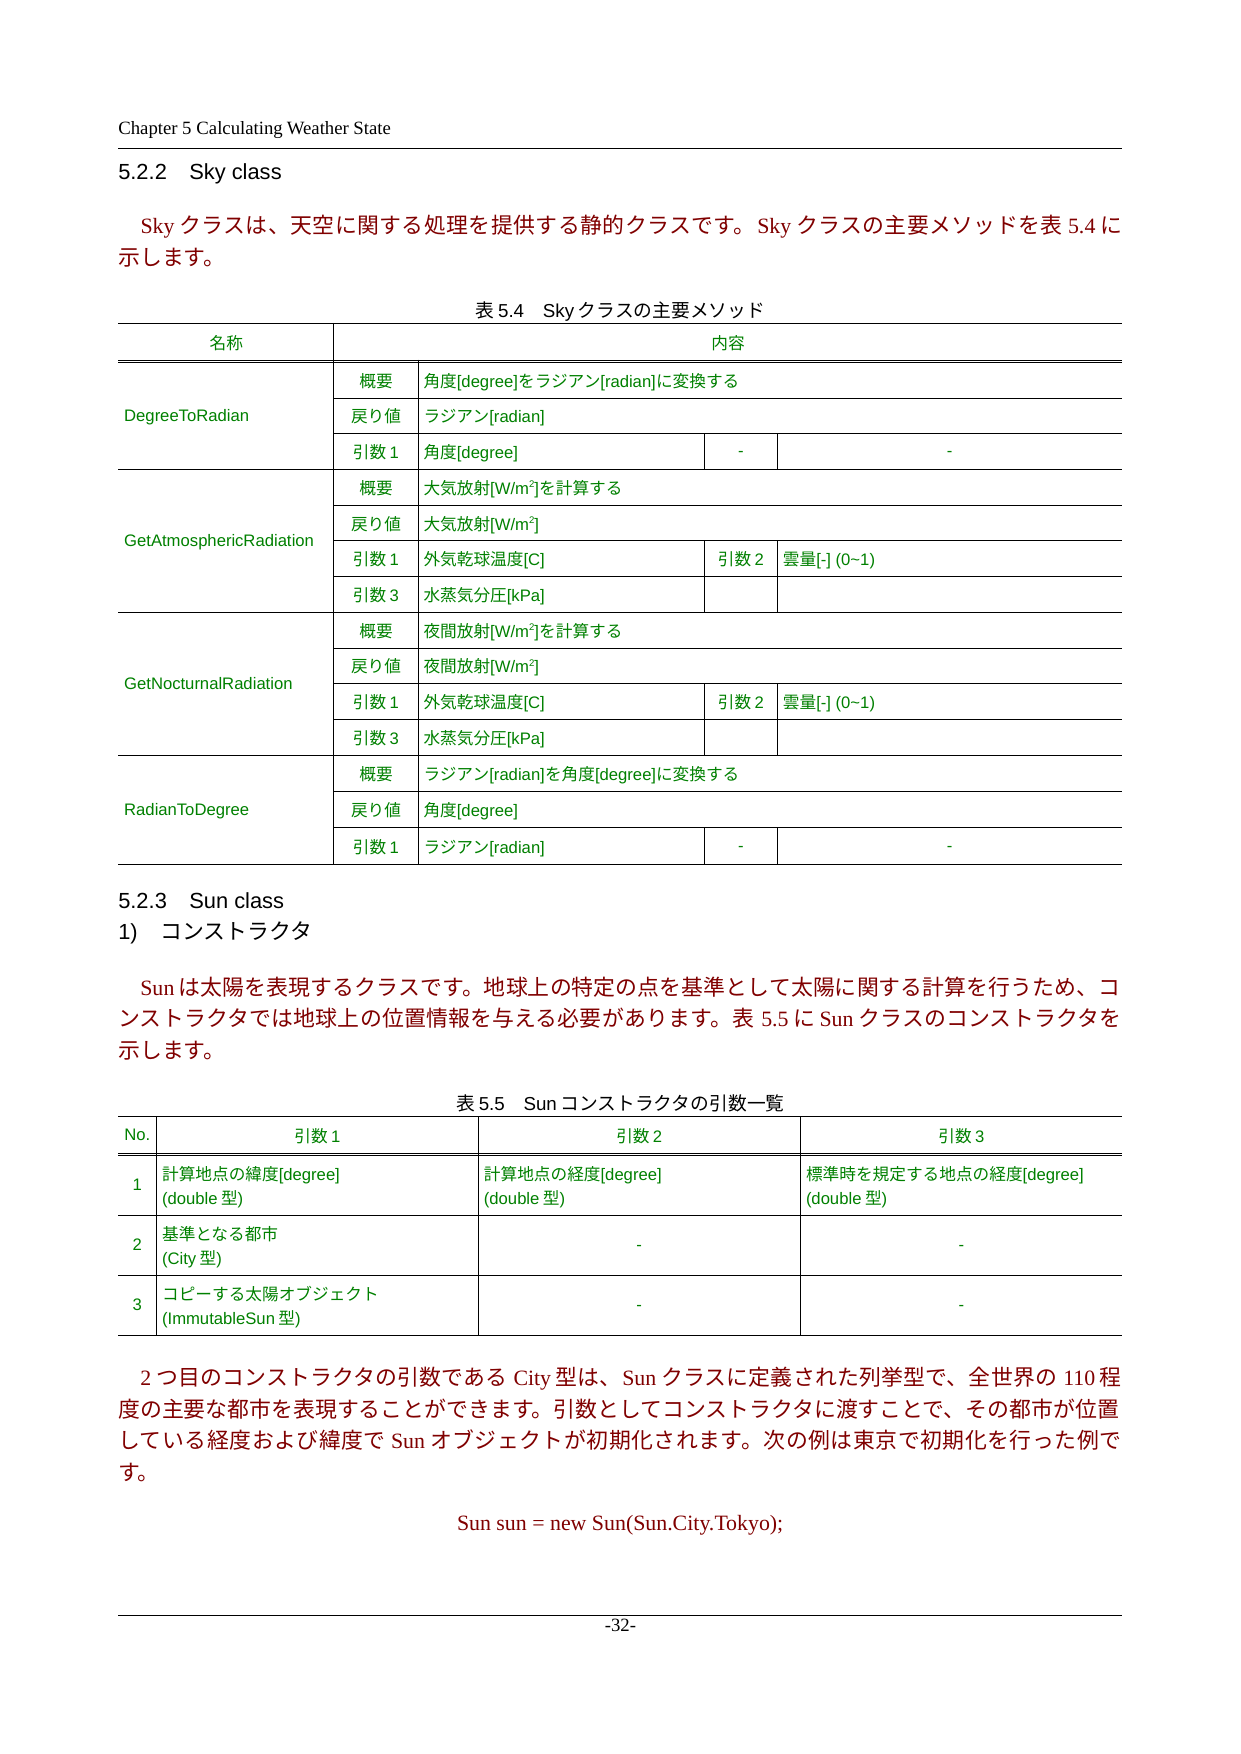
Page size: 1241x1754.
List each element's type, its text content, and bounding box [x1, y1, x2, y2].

table_cell 引数2 [705, 541, 777, 576]
text 表5.4 Skyクラスの主要メソッド [118, 296, 1122, 323]
table_cell - [778, 434, 1122, 469]
text 表5.5 Sunコンストラクタの引数一覧 [118, 1089, 1122, 1116]
table_cell 引数3 [334, 720, 418, 755]
table_cell 3 [118, 1276, 156, 1334]
table_cell 戻り値 [334, 792, 418, 827]
table_cell 引数1 [334, 434, 418, 469]
table_cell 雲量[-] (0~1) [778, 684, 1122, 719]
table_cell 引数3 [334, 577, 418, 612]
table_cell 雲量[-] (0~1) [778, 541, 1122, 576]
table_cell - [705, 828, 777, 864]
table_cell - [479, 1276, 800, 1334]
table_cell 標準時を規定する地点の経度[degree] (double型) [801, 1156, 1122, 1215]
table_cell RadianToDegree [118, 756, 333, 864]
table_cell 概要 [334, 756, 418, 791]
table_cell 概要 [334, 613, 418, 648]
table_cell 水蒸気分圧[kPa] [419, 577, 704, 612]
subtitle コンストラクタ [118, 914, 1122, 945]
table_cell 引数1 [334, 684, 418, 719]
table_cell コピーする太陽オブジェクト (ImmutableSun型) [157, 1276, 478, 1334]
table_cell GetNocturnalRadiation [118, 613, 333, 755]
table_cell - [778, 828, 1122, 864]
table_cell - [479, 1216, 800, 1275]
table_cell ラジアン[radian] [419, 399, 1122, 433]
table_header 引数2 [479, 1117, 800, 1153]
text 2つ目のコンストラクタの引数であるCity型は、Sunクラスに定義された列挙型で、全世界の110程度の主要な都市を表現することができます。引数としてコンストラクタに渡すことで、その都市が位置している経度および緯度でSunオブジェクトが初期化されます。次の例は東京で初期化を行った例です。 [118, 1360, 1122, 1487]
table_cell GetAtmosphericRadiation [118, 470, 333, 612]
text Sun sun = new Sun(Sun.City.Tokyo); [118, 1511, 1122, 1535]
table_cell [778, 720, 1122, 755]
subtitle Sun class [118, 889, 1122, 914]
table_header 引数1 [157, 1117, 478, 1153]
table_cell 引数1 [334, 828, 418, 864]
table_cell 大気放射[W/m2] [419, 506, 1122, 540]
table_cell 角度[degree] [419, 434, 704, 469]
table_cell 計算地点の緯度[degree] (double型) [157, 1156, 478, 1215]
table_cell 計算地点の経度[degree] (double型) [479, 1156, 800, 1215]
table_cell 水蒸気分圧[kPa] [419, 720, 704, 755]
table_cell 戻り値 [334, 649, 418, 683]
table_cell 基準となる都市 (City型) [157, 1216, 478, 1275]
table_cell 外気乾球温度[C] [419, 684, 704, 719]
table_cell [705, 720, 777, 755]
table_cell 引数2 [705, 684, 777, 719]
table_cell ラジアン[radian] [419, 828, 704, 864]
table_cell 概要 [334, 470, 418, 505]
table_cell [778, 577, 1122, 612]
table_cell 大気放射[W/m2]を計算する [419, 470, 1122, 505]
table_header No. [118, 1117, 156, 1153]
table_cell 夜間放射[W/m2] [419, 649, 1122, 683]
table_cell 戻り値 [334, 506, 418, 540]
subtitle Sky class [118, 159, 1122, 184]
table_cell 1 [118, 1156, 156, 1215]
table_cell 2 [118, 1216, 156, 1275]
text Skyクラスは、天空に関する処理を提供する静的クラスです。Skyクラスの主要メソッドを表5.4に示します。 [118, 208, 1122, 271]
table_cell ラジアン[radian]を角度[degree]に変換する [419, 756, 1122, 791]
table_cell - [801, 1216, 1122, 1275]
table_header 名称 [118, 324, 333, 359]
table_header 引数3 [801, 1117, 1122, 1153]
table_cell 戻り値 [334, 399, 418, 433]
table_cell 概要 [334, 363, 418, 397]
table_cell 外気乾球温度[C] [419, 541, 704, 576]
table_header 内容 [334, 324, 1122, 359]
table_cell - [801, 1276, 1122, 1334]
table_cell 角度[degree] [419, 792, 1122, 827]
table_cell 角度[degree]をラジアン[radian]に変換する [419, 363, 1122, 397]
table_cell 夜間放射[W/m2]を計算する [419, 613, 1122, 648]
text Sunは太陽を表現するクラスです。地球上の特定の点を基準として太陽に関する計算を行うため、コンストラクタでは地球上の位置情報を与える必要があります。表5.5にSunクラスのコンストラクタを示します。 [118, 969, 1122, 1064]
table_cell [705, 577, 777, 612]
table_cell DegreeToRadian [118, 363, 333, 469]
table_cell - [705, 434, 777, 469]
table_cell 引数1 [334, 541, 418, 576]
